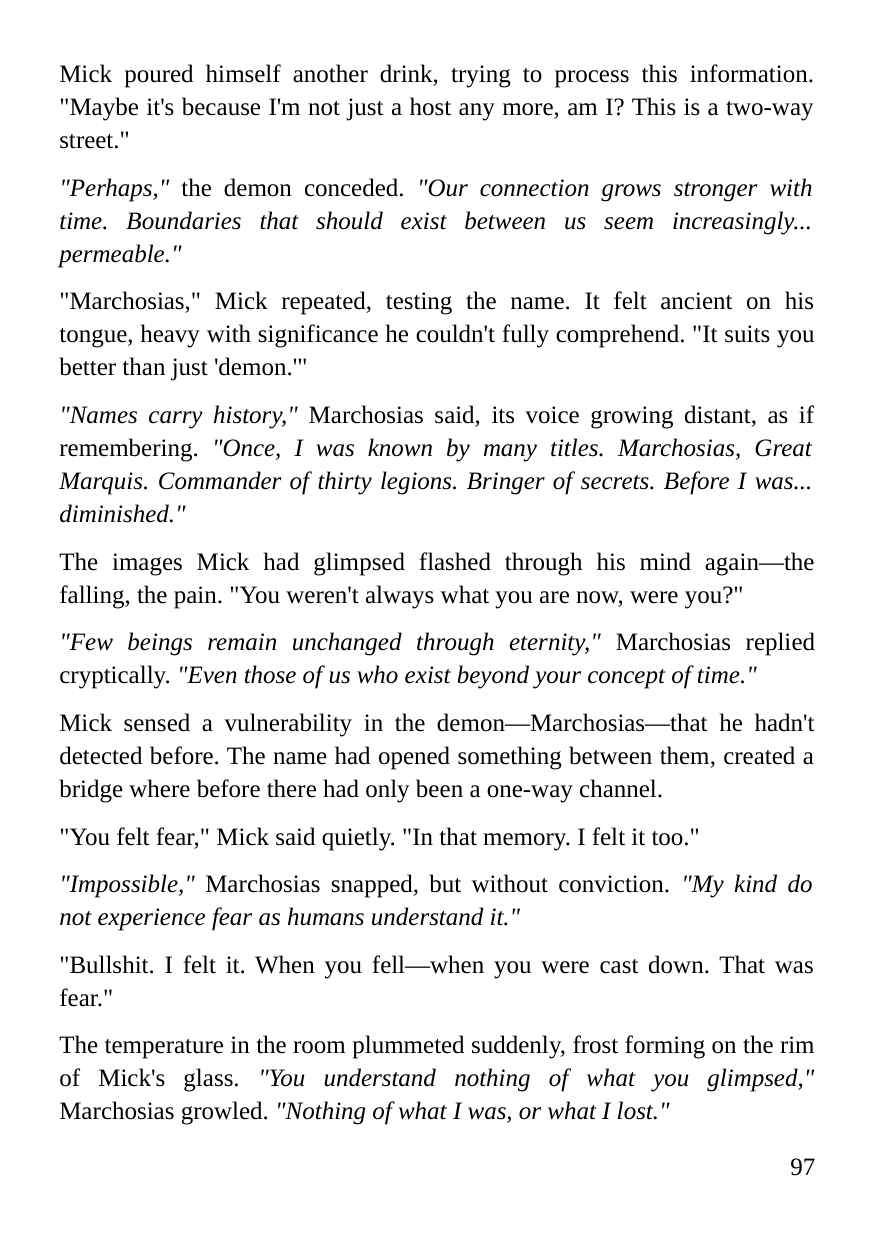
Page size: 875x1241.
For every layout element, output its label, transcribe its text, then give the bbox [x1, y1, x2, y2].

text Mick sensed a vulnerability in the demon—Marchosias—that he hadn't detected before. The name had opened something between them, created a bridge where before there had only been a one-way channel. [59, 708, 815, 803]
text Mick poured himself another drink, trying to process this information. "Maybe it's because I'm not just a host any more, am I? This is a two-way street." [59, 59, 815, 154]
text "Impossible," Marchosias snapped, but without conviction. "My kind do not experience fear as humans understand it." [59, 869, 815, 931]
text "Names carry history," Marchosias said, its voice growing distant, as if remembering. "Once, I was known by many titles. Marchosias, Great Marquis. Commander of thirty legions. Bringer of secrets. Before I was... diminished." [59, 400, 815, 528]
text "Few beings remain unchanged through eternity," Marchosias replied cryptically. "Even those of us who exist beyond your concept of time." [59, 627, 815, 689]
text "Perhaps," the demon conceded. "Our connection grows stronger with time. Boundaries that should exist between us seem increasingly... permeable." [59, 173, 815, 267]
text "You felt fear," Mick said quietly. "In that memory. I felt it too." [59, 822, 815, 850]
text "Marchosias," Mick repeated, testing the name. It felt ancient on his tongue, heavy with significance he couldn't fully comprehend. "It suits you better than just 'demon.'" [59, 286, 815, 381]
text "Bullshit. I felt it. When you fell—when you were cast down. That was fear." [59, 950, 815, 1012]
text The temperature in the room plummeted suddenly, frost forming on the rim of Mick's glass. "You understand nothing of what you glimpsed," Marchosias growled. "Nothing of what I was, or what I lost." [59, 1030, 815, 1125]
text The images Mick had glimpsed flashed through his mind again—the falling, the pain. "You weren't always what you are now, were you?" [59, 547, 815, 608]
